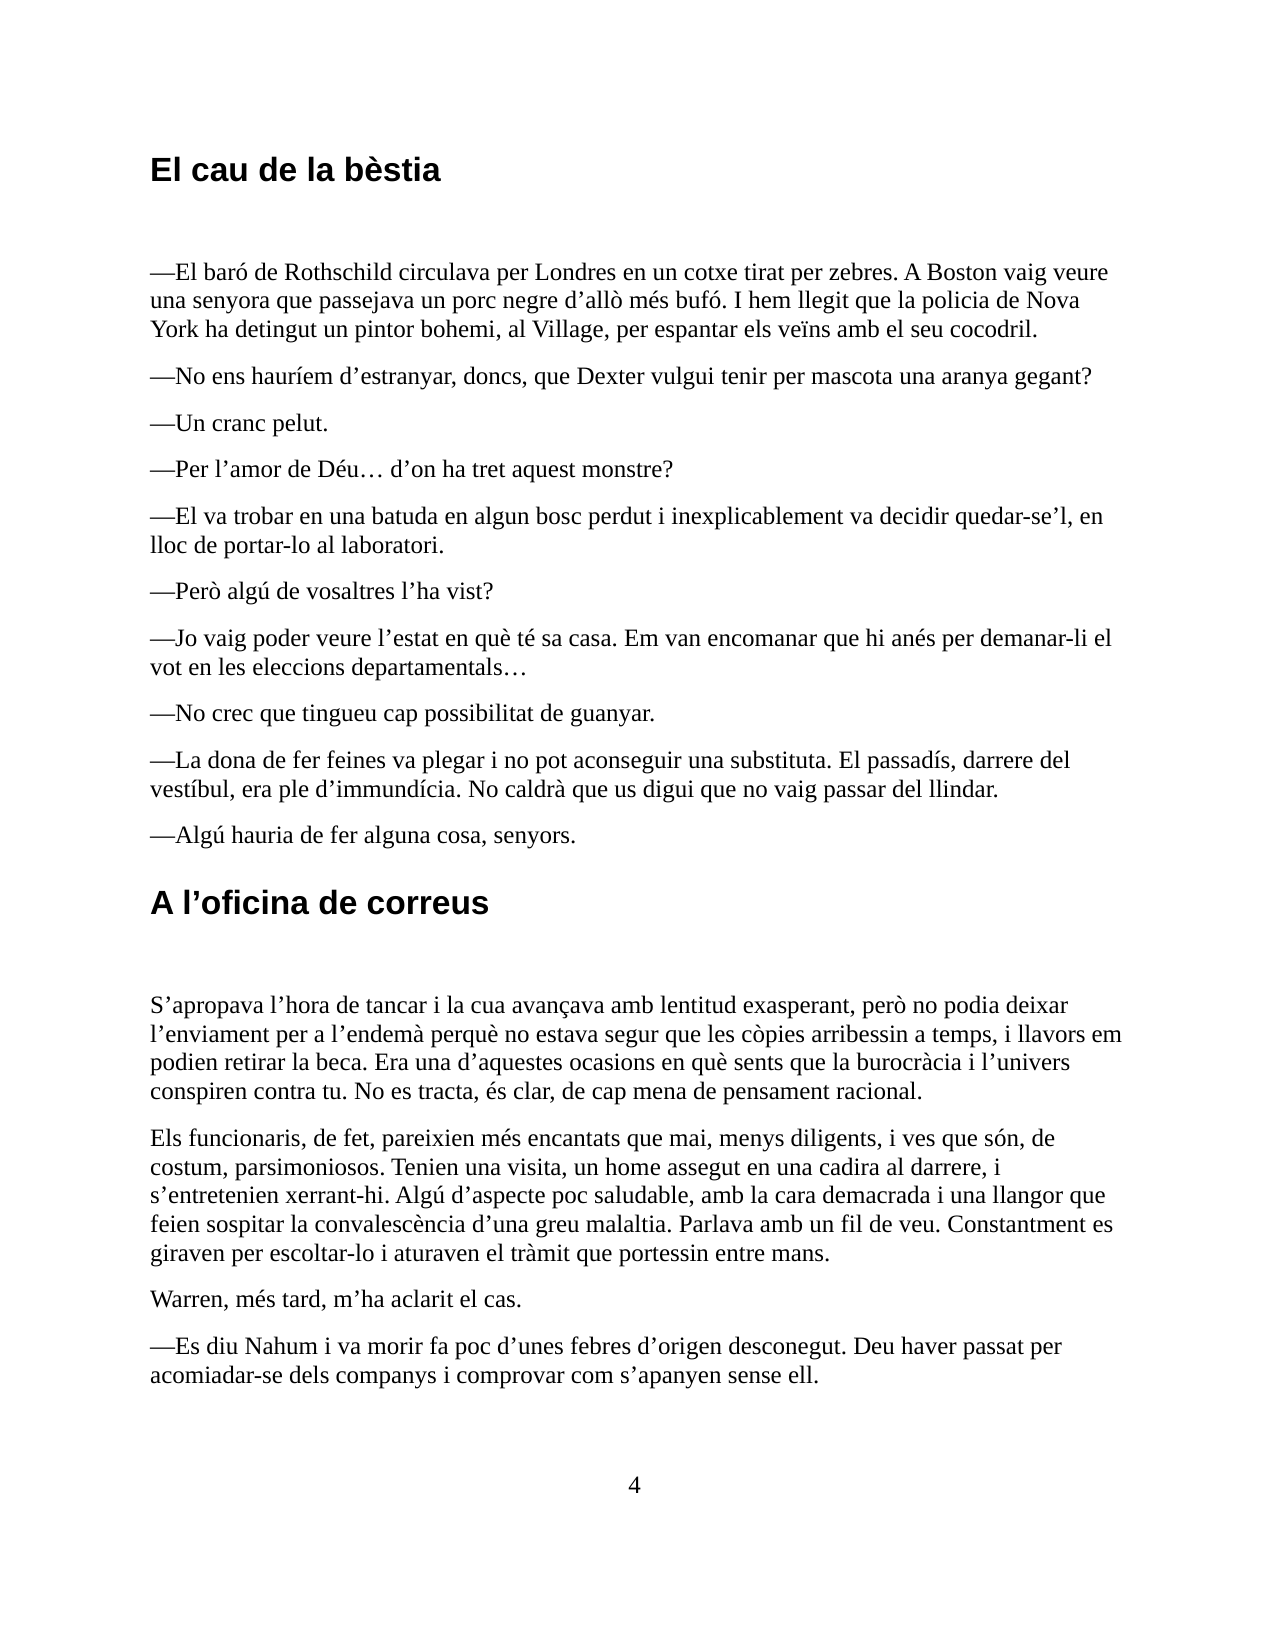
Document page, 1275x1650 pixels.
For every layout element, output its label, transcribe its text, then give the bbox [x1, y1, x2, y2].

text —No crec que tingueu cap possibilitat de guanyar. [150, 698, 1125, 727]
subtitle El cau de la bèstia [150, 150, 1125, 189]
text —Jo vaig poder veure l’estat en què té sa casa. Em van encomanar que hi anés per demanar-li el vot en les eleccions departamentals… [150, 623, 1125, 681]
text —No ens hauríem d’estranyar, doncs, que Dexter vulgui tenir per mascota una aranya gegant? [150, 361, 1125, 390]
text Warren, més tard, m’ha aclarit el cas. [150, 1284, 1125, 1313]
text —La dona de fer feines va plegar i no pot aconseguir una substituta. El passadís, darrere del vestíbul, era ple d’immundícia. No caldrà que us digui que no vaig passar del llindar. [150, 745, 1125, 803]
text —Un cranc pelut. [150, 408, 1125, 436]
text —Es diu Nahum i va morir fa poc d’unes febres d’origen desconegut. Deu haver passat per acomiadar-se dels companys i comprovar com s’apanyen sense ell. [150, 1331, 1125, 1389]
text —Per l’amor de Déu… d’on ha tret aquest monstre? [150, 454, 1125, 483]
text S’apropava l’hora de tancar i la cua avançava amb lentitud exasperant, però no podia deixar l’enviament per a l’endemà perquè no estava segur que les còpies arribessin a temps, i llavors em podien retirar la beca. Era una d’aquestes ocasions en què sents que la burocràcia i l’univers conspiren contra tu. No es tracta, és clar, de cap mena de pensament racional. [150, 990, 1125, 1105]
text —El baró de Rothschild circulava per Londres en un cotxe tirat per zebres. A Boston vaig veure una senyora que passejava un porc negre d’allò més bufó. I hem llegit que la policia de Nova York ha detingut un pintor bohemi, al Village, per espantar els veïns amb el seu cocodril. [150, 257, 1125, 343]
text —Però algú de vosaltres l’ha vist? [150, 576, 1125, 605]
subtitle A l’oficina de correus [150, 883, 1125, 922]
text Els funcionaris, de fet, pareixien més encantats que mai, menys diligents, i ves que són, de costum, parsimoniosos. Tenien una visita, un home assegut en una cadira al darrere, i s’entretenien xerrant-hi. Algú d’aspecte poc saludable, amb la cara demacrada i una llangor que feien sospitar la convalescència d’una greu malaltia. Parlava amb un fil de veu. Constantment es giraven per escoltar-lo i aturaven el tràmit que portessin entre mans. [150, 1123, 1125, 1267]
text —El va trobar en una batuda en algun bosc perdut i inexplicablement va decidir quedar-se’l, en lloc de portar-lo al laboratori. [150, 501, 1125, 558]
text —Algú hauria de fer alguna cosa, senyors. [150, 821, 1125, 849]
